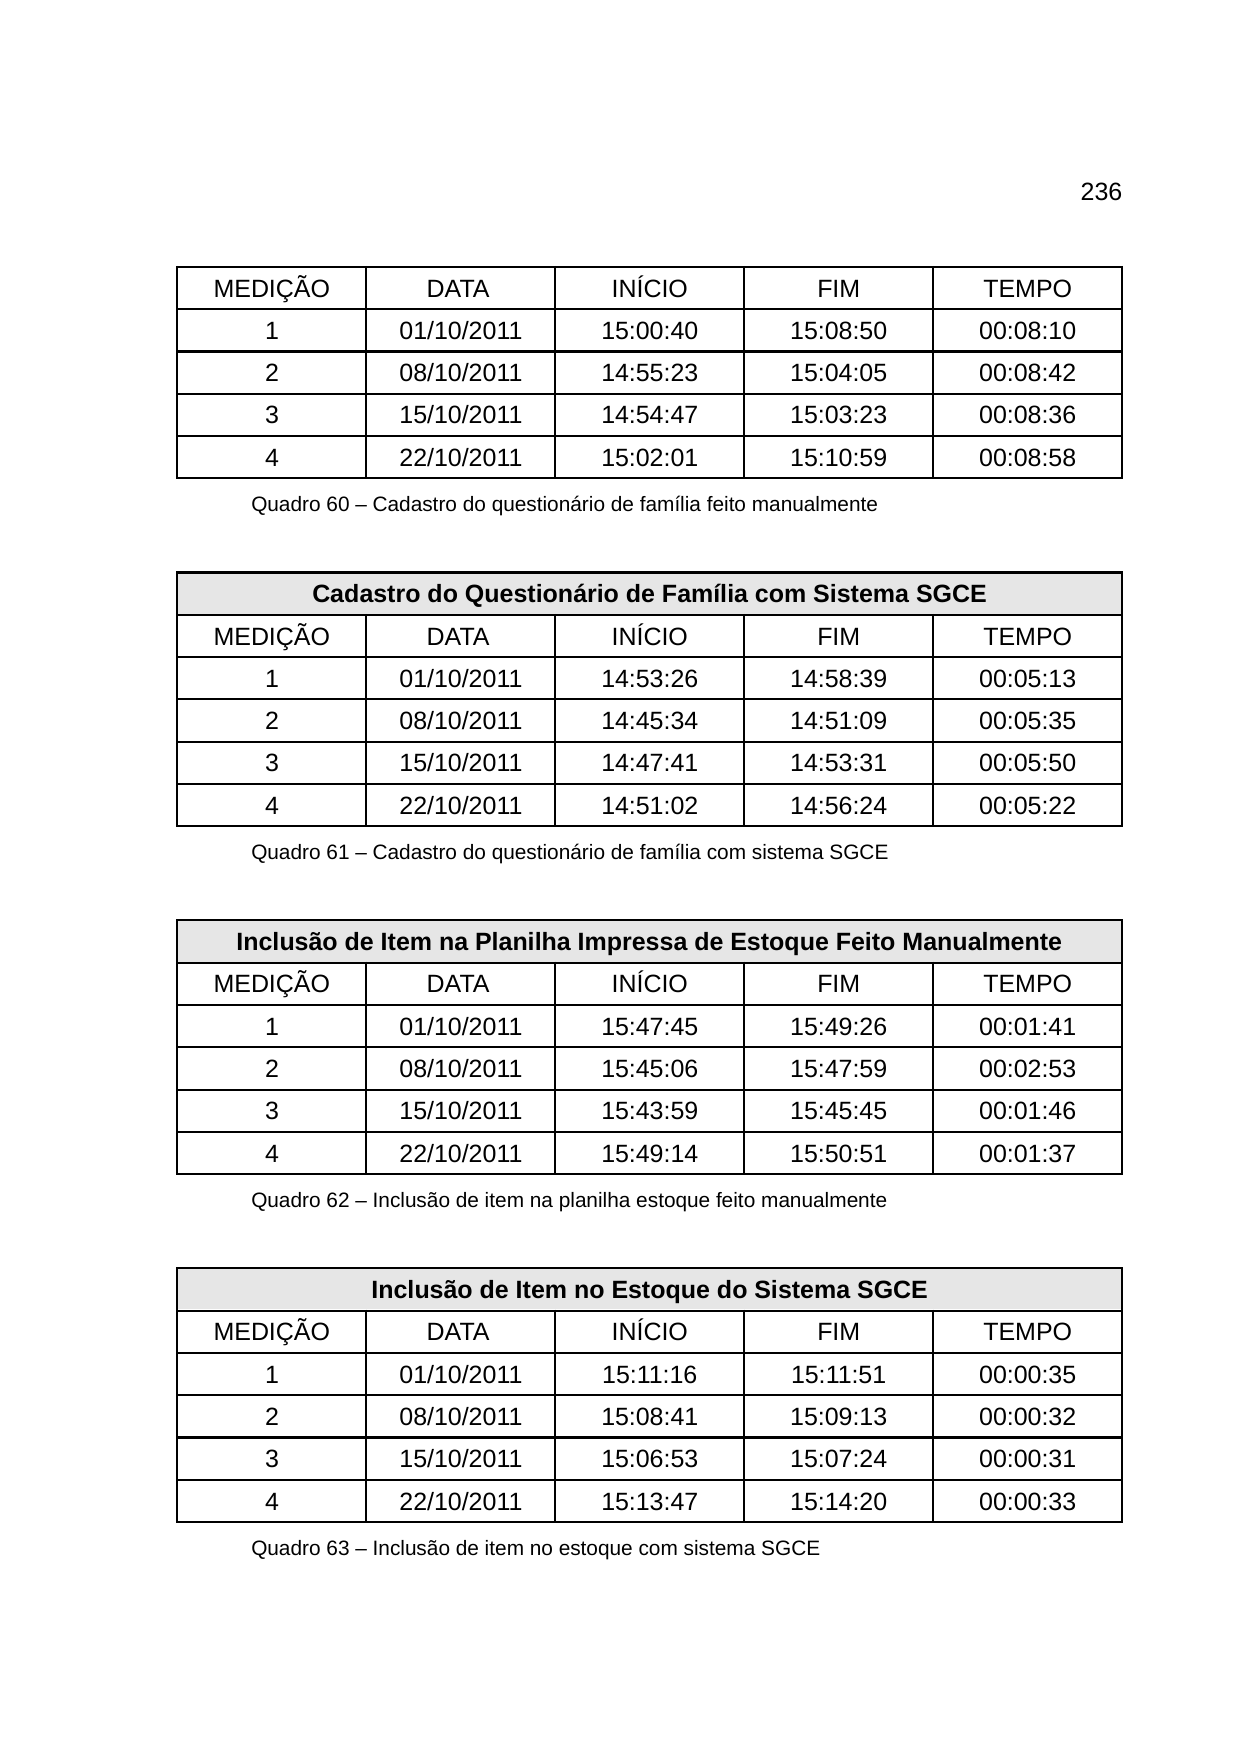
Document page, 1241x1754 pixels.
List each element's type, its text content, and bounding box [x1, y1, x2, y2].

table_cell 15/10/2011 [367, 1439, 554, 1479]
table_cell TEMPO [934, 964, 1121, 1004]
table_cell 15:03:23 [745, 395, 932, 435]
table_cell 08/10/2011 [367, 700, 554, 741]
table_cell 15:09:13 [745, 1396, 932, 1436]
table_cell 00:08:36 [934, 395, 1121, 435]
table_cell FIM [745, 1312, 932, 1352]
table_cell 22/10/2011 [367, 1133, 554, 1173]
table_cell 3 [178, 743, 365, 783]
table_cell 4 [178, 437, 365, 477]
table_cell 00:00:35 [934, 1354, 1121, 1394]
table_cell MEDIÇÃO [178, 964, 365, 1004]
table_cell 15:14:20 [745, 1481, 932, 1521]
table_cell MEDIÇÃO [178, 268, 365, 308]
table_cell 01/10/2011 [367, 1354, 554, 1394]
table_cell 01/10/2011 [367, 310, 554, 350]
table_cell 2 [178, 1396, 365, 1436]
table_cell 15/10/2011 [367, 1091, 554, 1131]
table_cell 00:01:46 [934, 1091, 1121, 1131]
table_cell TEMPO [934, 1312, 1121, 1352]
table_cell 15:00:40 [556, 310, 743, 350]
table_cell 08/10/2011 [367, 1048, 554, 1088]
table_cell INÍCIO [556, 1312, 743, 1352]
table_cell DATA [367, 1312, 554, 1352]
table_cell 2 [178, 700, 365, 741]
table_cell DATA [367, 268, 554, 308]
table_cell 00:05:22 [934, 785, 1121, 825]
table_cell 1 [178, 310, 365, 350]
table_header Cadastro do Questionário de Família com Sistema SGCE [178, 574, 1121, 614]
table_cell INÍCIO [556, 616, 743, 656]
table_cell 14:53:31 [745, 743, 932, 783]
table_cell 15:13:47 [556, 1481, 743, 1521]
table_cell 15:47:45 [556, 1006, 743, 1046]
table_cell 2 [178, 1048, 365, 1088]
table_cell 14:54:47 [556, 395, 743, 435]
table_cell DATA [367, 616, 554, 656]
table_cell 15:50:51 [745, 1133, 932, 1173]
table_cell 15:07:24 [745, 1439, 932, 1479]
table_cell 00:05:35 [934, 700, 1121, 741]
table_cell 08/10/2011 [367, 1396, 554, 1436]
table_cell 14:55:23 [556, 353, 743, 393]
table_cell 15:47:59 [745, 1048, 932, 1088]
table_cell 2 [178, 353, 365, 393]
text Quadro 60 – Cadastro do questionário de família feito manualmente [177, 492, 1122, 516]
table_cell INÍCIO [556, 268, 743, 308]
table_cell 1 [178, 1006, 365, 1046]
table_cell 22/10/2011 [367, 1481, 554, 1521]
table_cell FIM [745, 964, 932, 1004]
table_cell 14:51:02 [556, 785, 743, 825]
text Quadro 62 – Inclusão de item na planilha estoque feito manualmente [177, 1188, 1122, 1212]
text Quadro 63 – Inclusão de item no estoque com sistema SGCE [177, 1536, 1122, 1559]
table_cell TEMPO [934, 616, 1121, 656]
table_cell 01/10/2011 [367, 1006, 554, 1046]
table_cell 14:58:39 [745, 658, 932, 698]
table_cell 08/10/2011 [367, 353, 554, 393]
table_cell 4 [178, 785, 365, 825]
table_cell 00:08:58 [934, 437, 1121, 477]
table_cell 14:56:24 [745, 785, 932, 825]
table_cell 22/10/2011 [367, 437, 554, 477]
table_cell TEMPO [934, 268, 1121, 308]
table_cell 15:49:26 [745, 1006, 932, 1046]
table_cell MEDIÇÃO [178, 1312, 365, 1352]
table_cell 15:11:51 [745, 1354, 932, 1394]
table_cell 00:01:37 [934, 1133, 1121, 1173]
table_cell 14:51:09 [745, 700, 932, 741]
table_cell 15:45:45 [745, 1091, 932, 1131]
table_cell 14:45:34 [556, 700, 743, 741]
table_cell 15/10/2011 [367, 395, 554, 435]
table_cell FIM [745, 268, 932, 308]
table_cell MEDIÇÃO [178, 616, 365, 656]
table_cell 3 [178, 395, 365, 435]
table_cell FIM [745, 616, 932, 656]
table_cell 1 [178, 1354, 365, 1394]
table_cell 01/10/2011 [367, 658, 554, 698]
table_cell 15:49:14 [556, 1133, 743, 1173]
table_cell 00:05:50 [934, 743, 1121, 783]
table_cell 15/10/2011 [367, 743, 554, 783]
table_cell 15:08:41 [556, 1396, 743, 1436]
table_cell 00:08:10 [934, 310, 1121, 350]
table_cell 15:45:06 [556, 1048, 743, 1088]
table_cell 14:53:26 [556, 658, 743, 698]
table_cell 00:02:53 [934, 1048, 1121, 1088]
table_cell 00:05:13 [934, 658, 1121, 698]
table_cell 15:11:16 [556, 1354, 743, 1394]
table_cell 4 [178, 1133, 365, 1173]
table_cell 00:01:41 [934, 1006, 1121, 1046]
table_cell 00:08:42 [934, 353, 1121, 393]
table_header Inclusão de Item na Planilha Impressa de Estoque Feito Manualmente [178, 921, 1121, 962]
table_cell 4 [178, 1481, 365, 1521]
table_cell DATA [367, 964, 554, 1004]
table_cell 14:47:41 [556, 743, 743, 783]
table_cell 1 [178, 658, 365, 698]
table_cell 15:08:50 [745, 310, 932, 350]
table_cell 00:00:31 [934, 1439, 1121, 1479]
table_cell 00:00:33 [934, 1481, 1121, 1521]
table_cell 15:06:53 [556, 1439, 743, 1479]
table_cell 00:00:32 [934, 1396, 1121, 1436]
text Quadro 61 – Cadastro do questionário de família com sistema SGCE [177, 840, 1122, 864]
table_cell 3 [178, 1091, 365, 1131]
table_cell INÍCIO [556, 964, 743, 1004]
table_cell 15:43:59 [556, 1091, 743, 1131]
table_cell 3 [178, 1439, 365, 1479]
table_header Inclusão de Item no Estoque do Sistema SGCE [178, 1269, 1121, 1309]
table_cell 15:02:01 [556, 437, 743, 477]
table_cell 22/10/2011 [367, 785, 554, 825]
table_cell 15:04:05 [745, 353, 932, 393]
table_cell 15:10:59 [745, 437, 932, 477]
